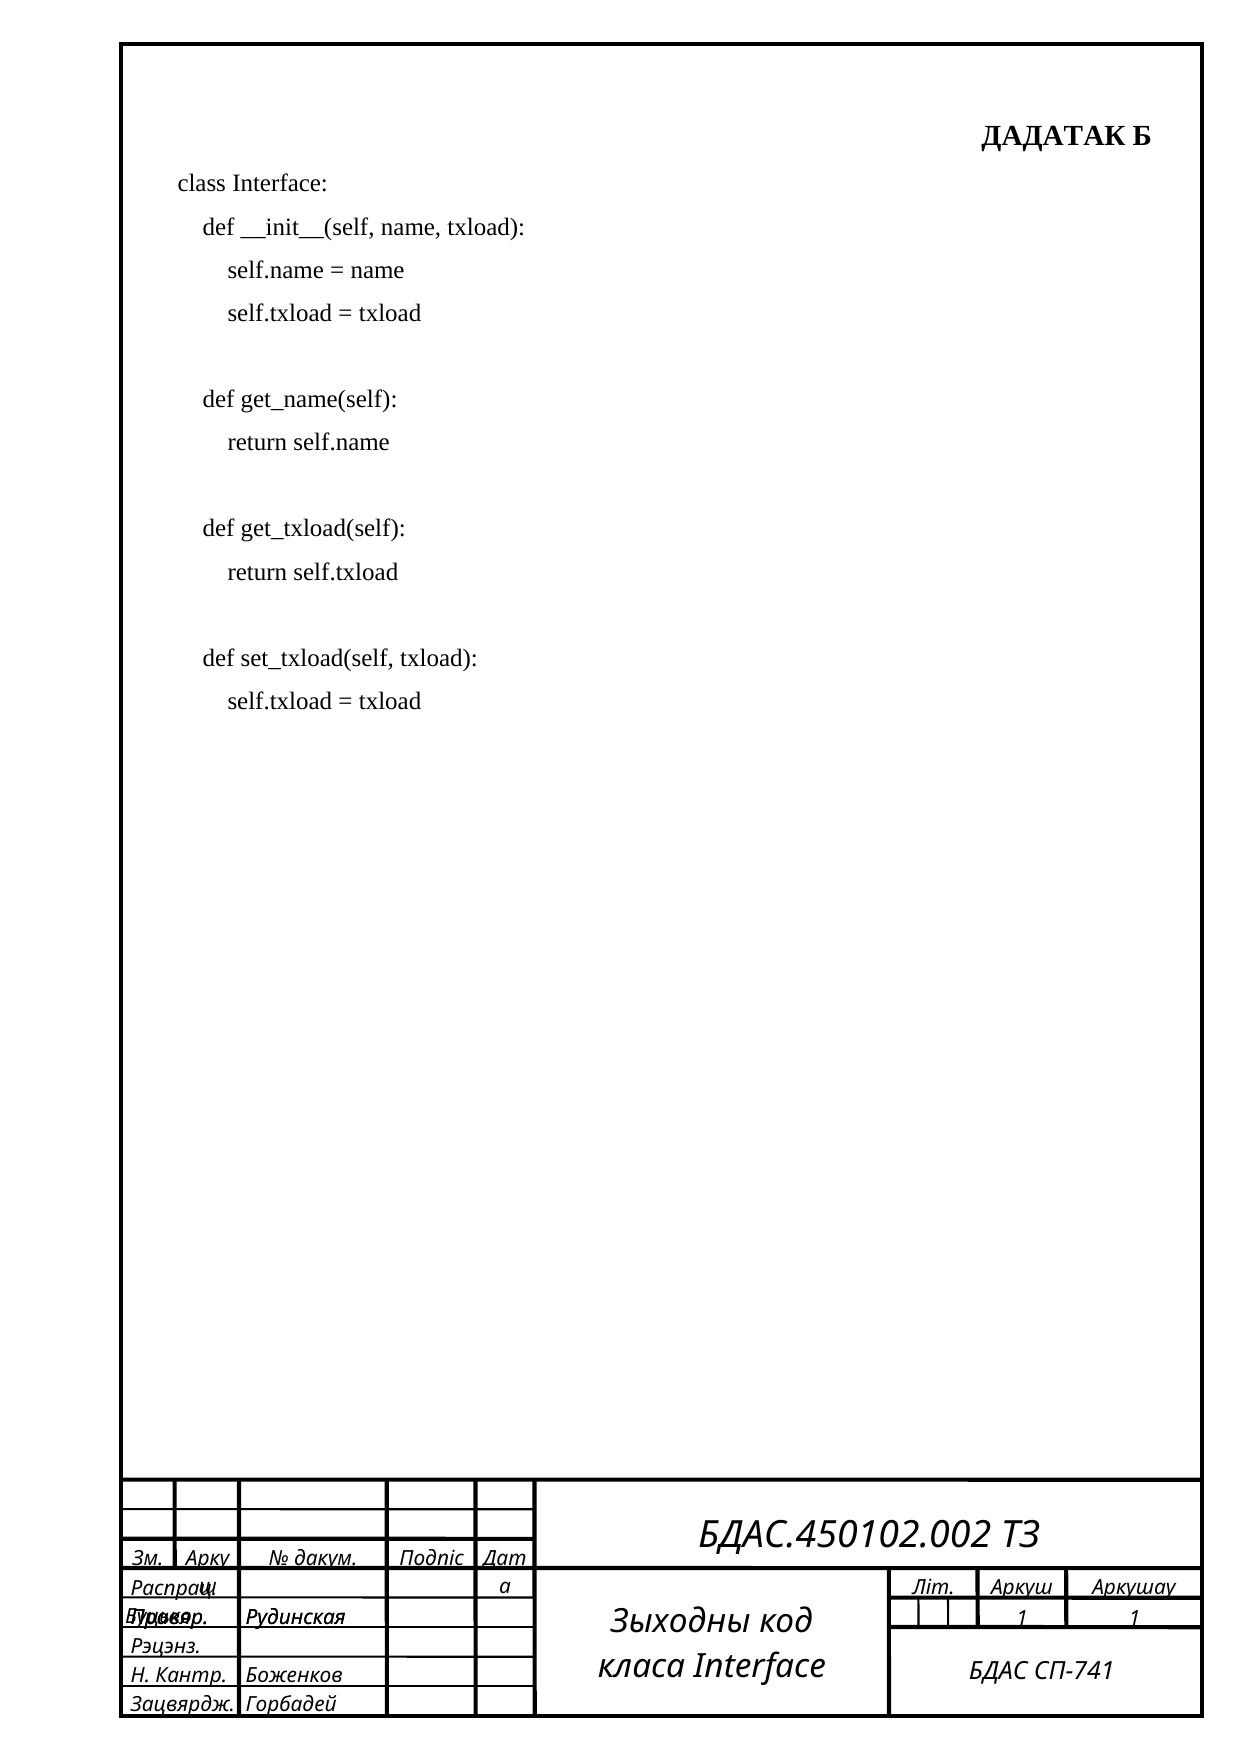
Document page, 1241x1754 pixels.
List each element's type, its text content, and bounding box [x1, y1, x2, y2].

text return self.txload [177, 557, 1152, 585]
text def get_name(self): [177, 384, 1152, 413]
text self.name = name [177, 255, 1152, 283]
text def __init__(self, name, txload): [177, 212, 1152, 240]
text self.txload = txload [177, 686, 1152, 715]
subtitle ДАДАТАК Б [177, 118, 1152, 152]
text def get_txload(self): [177, 513, 1152, 542]
text self.txload = txload [177, 298, 1152, 327]
text def set_txload(self, txload): [177, 643, 1152, 672]
text return self.name [177, 427, 1152, 456]
text class Interface: [177, 168, 1152, 197]
